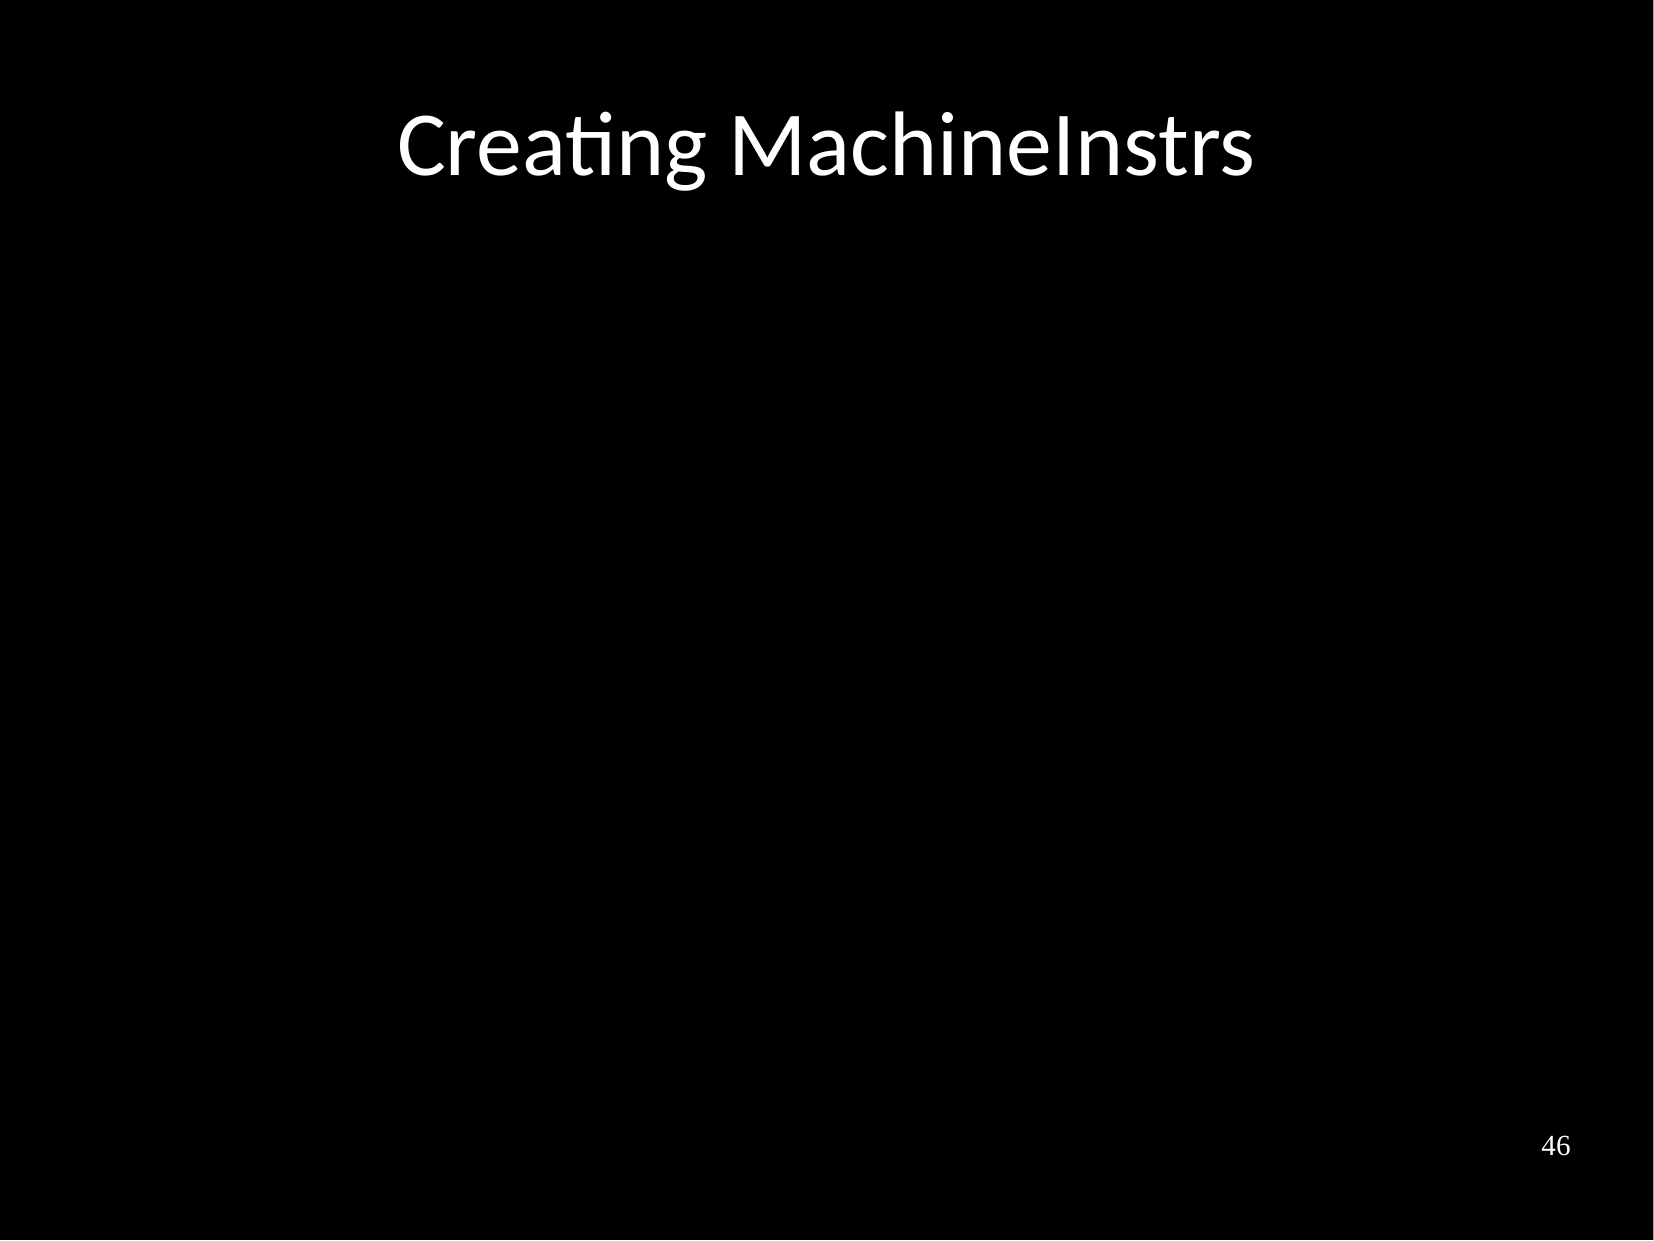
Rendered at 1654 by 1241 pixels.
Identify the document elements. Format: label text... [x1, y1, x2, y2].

title Creating MachineInstrs [82, 49, 1571, 257]
